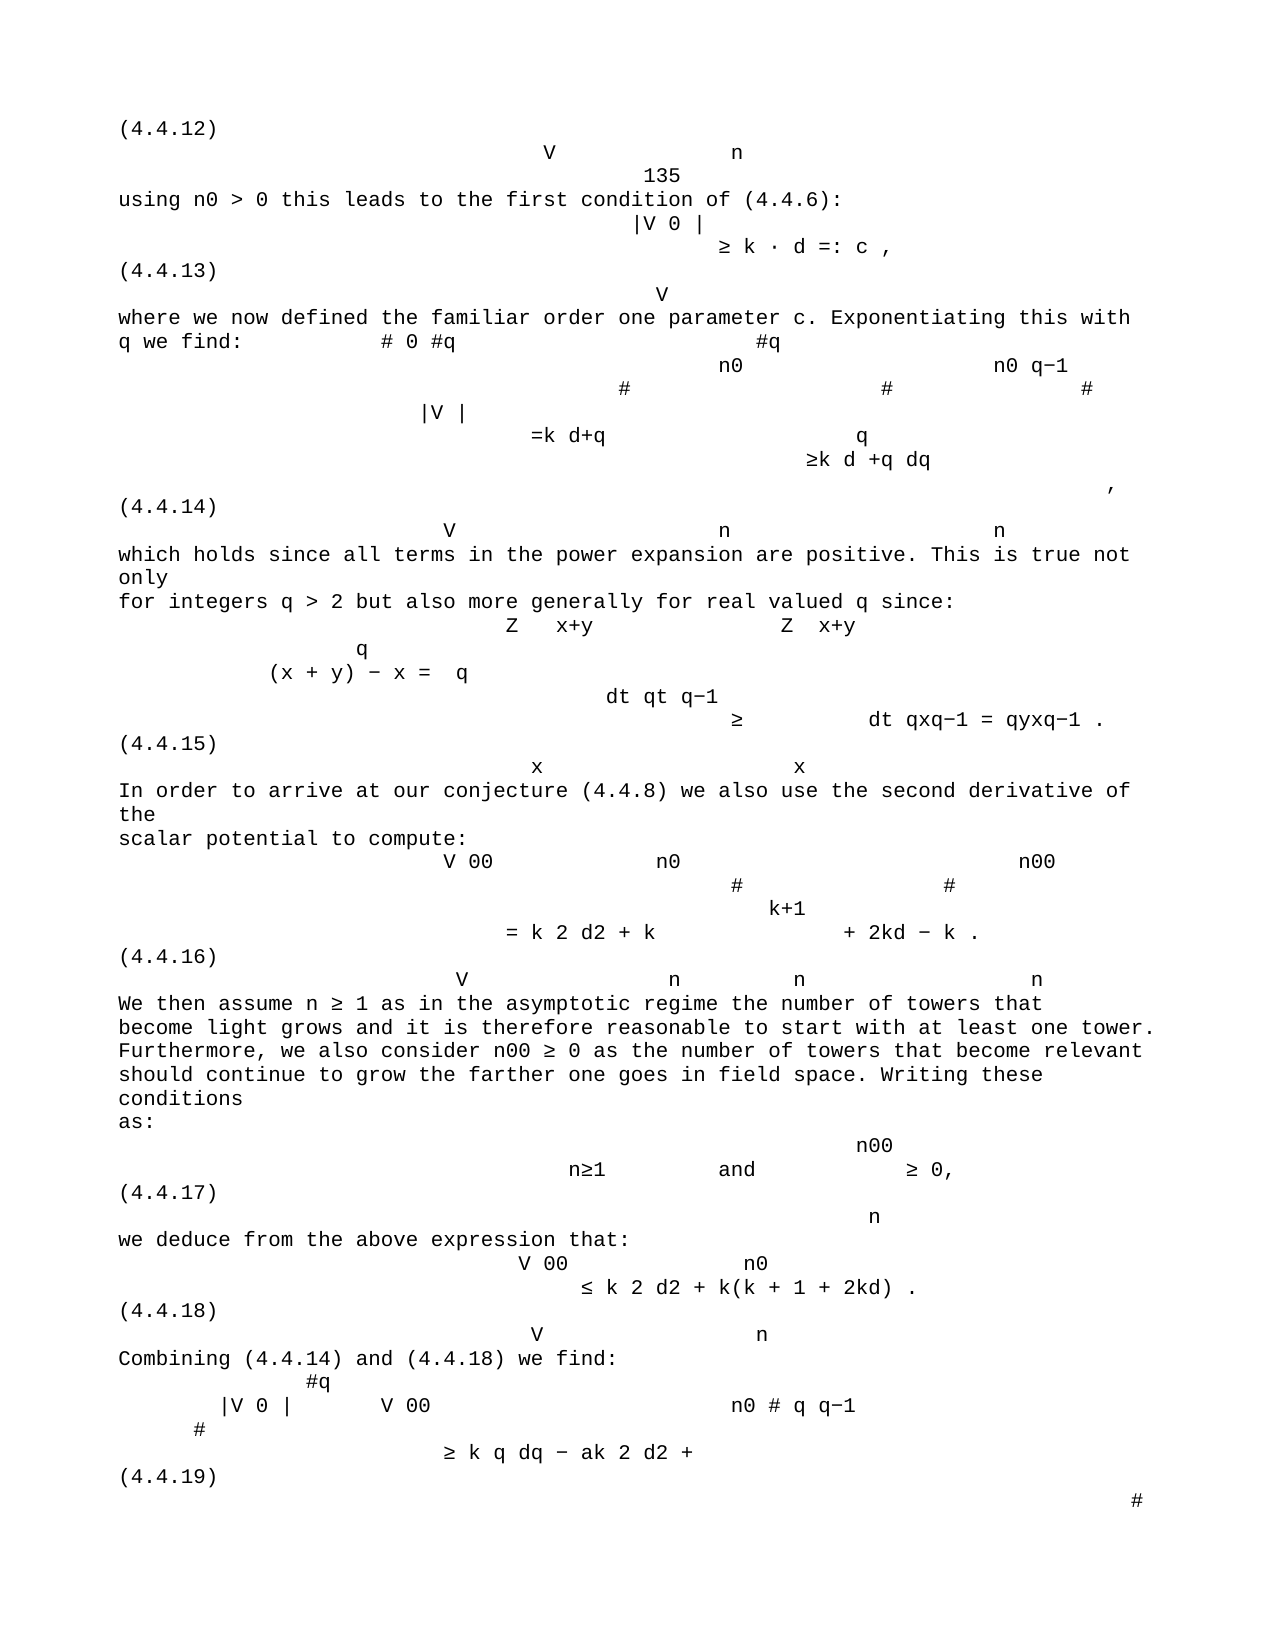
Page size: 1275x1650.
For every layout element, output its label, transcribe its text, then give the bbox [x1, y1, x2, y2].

text Z x+y Z x+y [118, 615, 1157, 638]
text V [118, 284, 1157, 307]
text We then assume n ≥ 1 as in the asymptotic regime the number of towers that [118, 993, 1157, 1017]
text Combining (4.4.14) and (4.4.18) we find: [118, 1348, 1157, 1371]
text V n [118, 142, 1157, 165]
text scalar potential to compute: [118, 827, 1157, 851]
text #q [118, 1371, 1157, 1395]
text # [118, 1489, 1157, 1513]
text V n [118, 1324, 1157, 1348]
text ≥ dt qxq−1 = qyxq−1 . (4.4.15) [118, 709, 1157, 757]
text # # # [118, 378, 1157, 402]
text using n0 > 0 this leads to the first condition of (4.4.6): [118, 189, 1157, 213]
text = k 2 d2 + k + 2kd − k . (4.4.16) [118, 922, 1157, 969]
text n00 [118, 1135, 1157, 1158]
text Furthermore, we also consider n00 ≥ 0 as the number of towers that become relevant [118, 1040, 1157, 1064]
text ≥k d +q dq [118, 449, 1157, 473]
text as: [118, 1111, 1157, 1135]
text In order to arrive at our conjecture (4.4.8) we also use the second derivative of the [118, 780, 1157, 827]
text (4.4.12) [118, 118, 1157, 142]
text n [118, 1206, 1157, 1229]
text |V | [118, 402, 1157, 426]
text k+1 [118, 898, 1157, 922]
text which holds since all terms in the power expansion are positive. This is true not only [118, 544, 1157, 591]
text ≥ k q dq − ak 2 d2 + (4.4.19) [118, 1442, 1157, 1489]
text q [118, 638, 1157, 662]
text ≤ k 2 d2 + k(k + 1 + 2kd) . (4.4.18) [118, 1277, 1157, 1324]
text V 00 n0 n00 [118, 851, 1157, 875]
text |V 0 | V 00 n0 # q q−1 [118, 1395, 1157, 1419]
text 135 [118, 165, 1157, 189]
text , (4.4.14) [118, 473, 1157, 520]
text dt qt q−1 [118, 686, 1157, 709]
text should continue to grow the farther one goes in field space. Writing these conditions [118, 1064, 1157, 1111]
text V n n n [118, 969, 1157, 993]
text for integers q > 2 but also more generally for real valued q since: [118, 591, 1157, 615]
text n0 n0 q−1 [118, 354, 1157, 378]
text # # [118, 875, 1157, 898]
text where we now defined the familiar order one parameter c. Exponentiating this with [118, 307, 1157, 331]
text we deduce from the above expression that: [118, 1229, 1157, 1253]
text V n n [118, 520, 1157, 544]
text |V 0 | [118, 213, 1157, 236]
text V 00 n0 [118, 1253, 1157, 1277]
text q we find: # 0 #q #q [118, 331, 1157, 354]
text n≥1 and ≥ 0, (4.4.17) [118, 1158, 1157, 1206]
text ≥ k · d =: c , (4.4.13) [118, 236, 1157, 284]
text become light grows and it is therefore reasonable to start with at least one tower. [118, 1017, 1157, 1040]
text (x + y) − x = q [118, 662, 1157, 686]
text =k d+q q [118, 426, 1157, 449]
text x x [118, 757, 1157, 780]
text # [118, 1419, 1157, 1442]
